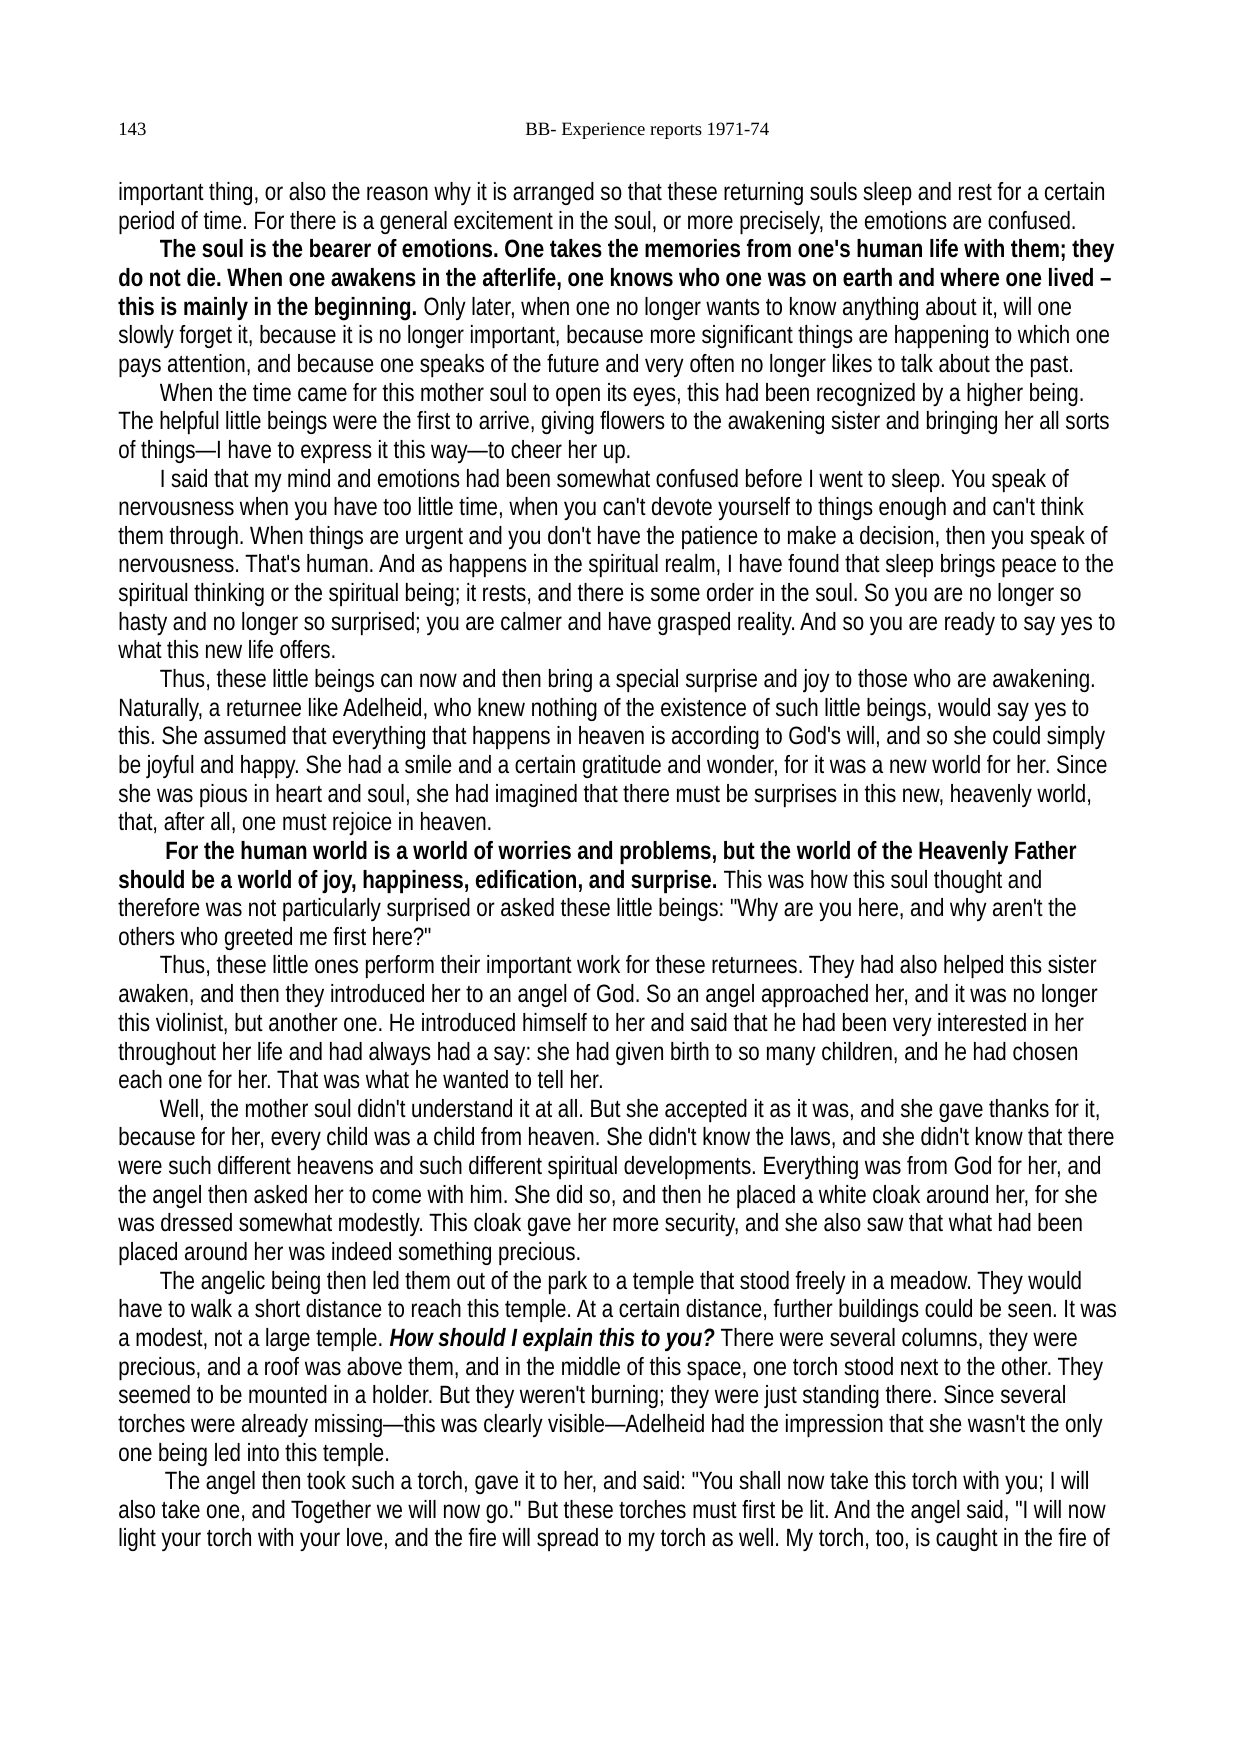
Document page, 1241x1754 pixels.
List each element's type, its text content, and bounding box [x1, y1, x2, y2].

text Thus, these little beings can now and then bring a special surprise and joy to those who are awakening. Naturally, a returnee like Adelheid, who knew nothing of the existence of such little beings, would say yes to this. She assumed that everything that happens in heaven is according to God's will, and so she could simply be joyful and happy. She had a smile and a certain gratitude and wonder, for it was a new world for her. Since she was pious in heart and soul, she had imagined that there must be surprises in this new, heavenly world, that, after all, one must rejoice in heaven. [118, 664, 1123, 836]
text The soul is the bearer of emotions. One takes the memories from one's human life with them; they do not die. When one awakens in the afterlife, one knows who one was on earth and where one lived – this is mainly in the beginning. Only later, when one no longer wants to know anything about it, will one slowly forget it, because it is no longer important, because more significant things are happening to which one pays attention, and because one speaks of the future and very often no longer likes to talk about the past. [118, 234, 1123, 378]
text I said that my mind and emotions had been somewhat confused before I went to sleep. You speak of nervousness when you have too little time, when you can't devote yourself to things enough and can't think them through. When things are urgent and you don't have the patience to make a decision, then you speak of nervousness. That's human. And as happens in the spiritual realm, I have found that sleep brings peace to the spiritual thinking or the spiritual being; it rests, and there is some order in the soul. So you are no longer so hasty and no longer so surprised; you are calmer and have grasped reality. And so you are ready to say yes to what this new life offers. [118, 463, 1123, 664]
text Well, the mother soul didn't understand it at all. But she accepted it as it was, and she gave thanks for it, because for her, every child was a child from heaven. She didn't know the laws, and she didn't know that there were such different heavens and such different spiritual developments. Everything was from God for her, and the angel then asked her to come with him. She did so, and then he placed a white cloak around her, for she was dressed somewhat modestly. This cloak gave her more security, and she also saw that what had been placed around her was indeed something precious. [118, 1094, 1123, 1266]
text When the time came for this mother soul to open its eyes, this had been recognized by a higher being. The helpful little beings were the first to arrive, giving flowers to the awakening sister and bringing her all sorts of things—I have to express it this way—to cheer her up. [118, 378, 1123, 463]
text For the human world is a world of worries and problems, but the world of the Heavenly Father should be a world of joy, happiness, edification, and surprise. This was how this soul thought and therefore was not particularly surprised or asked these little beings: "Why are you here, and why aren't the others who greeted me first here?" [118, 836, 1123, 951]
text The angel then took such a torch, gave it to her, and said: "You shall now take this torch with you; I will also take one, and Together we will now go." But these torches must first be lit. And the angel said, "I will now light your torch with your love, and the fire will spread to my torch as well. My torch, too, is caught in the fire of [118, 1466, 1123, 1552]
text important thing, or also the reason why it is arranged so that these returning souls sleep and rest for a certain period of time. For there is a general excitement in the soul, or more precisely, the emotions are confused. [118, 177, 1123, 234]
text The angelic being then led them out of the park to a temple that stood freely in a meadow. They would have to walk a short distance to reach this temple. At a certain distance, further buildings could be seen. It was a modest, not a large temple. How should I explain this to you? There were several columns, they were precious, and a roof was above them, and in the middle of this space, one torch stood next to the other. They seemed to be mounted in a holder. But they weren't burning; they were just standing there. Since several torches were already missing—this was clearly visible—Adelheid had the impression that she wasn't the only one being led into this temple. [118, 1266, 1123, 1466]
text Thus, these little ones perform their important work for these returnees. They had also helped this sister awaken, and then they introduced her to an angel of God. So an angel approached her, and it was no longer this violinist, but another one. He introduced himself to her and said that he had been very interested in her throughout her life and had always had a say: she had given birth to so many children, and he had chosen each one for her. That was what he wanted to tell her. [118, 951, 1123, 1094]
